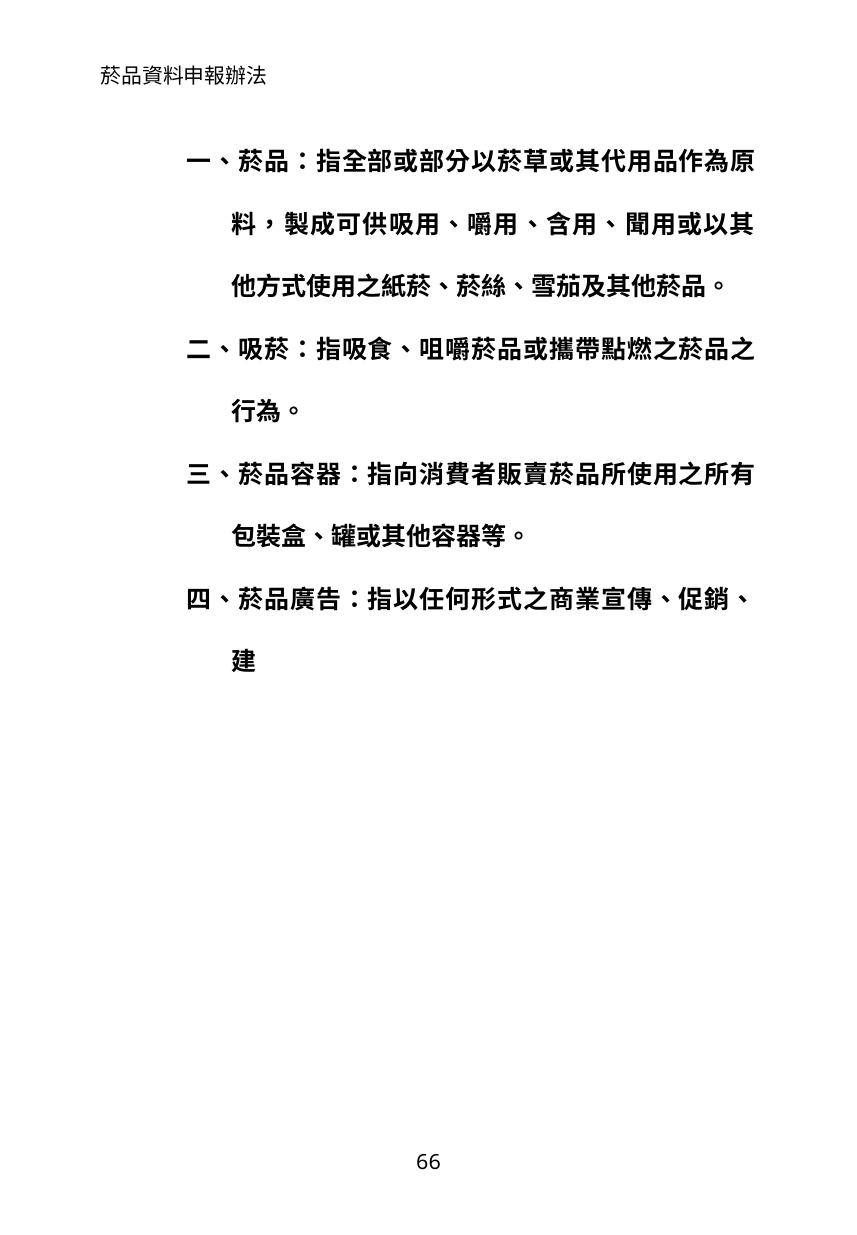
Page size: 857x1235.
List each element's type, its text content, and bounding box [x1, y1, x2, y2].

list 一、菸品：指全部或部分以菸草或其代用品作為原料，製成可供吸用、嚼用、含用、聞用或以其他方式使用之紙菸、菸絲、雪茄及其他菸品。 [186, 118, 756, 306]
list 三、菸品容器：指向消費者販賣菸品所使用之所有包裝盒、罐或其他容器等。 [186, 431, 756, 556]
list 四、菸品廣告：指以任何形式之商業宣傳、促銷、建 [186, 556, 756, 681]
list 二、吸菸：指吸食、咀嚼菸品或攜帶點燃之菸品之行為。 [186, 306, 756, 431]
